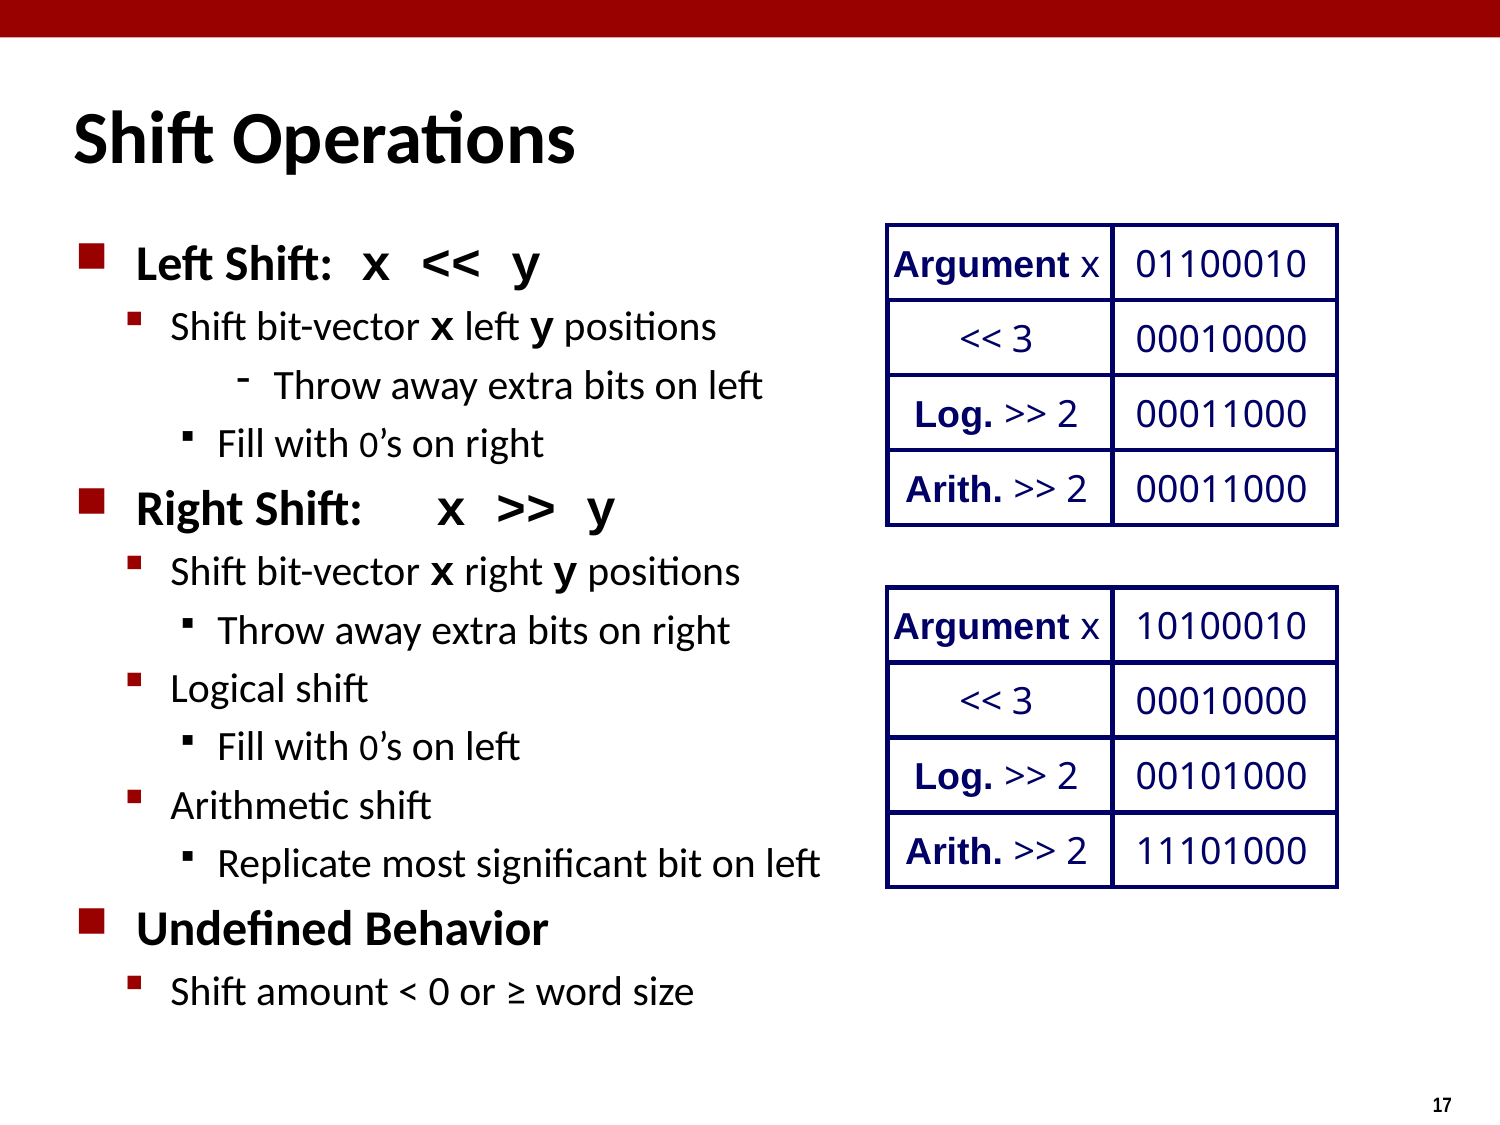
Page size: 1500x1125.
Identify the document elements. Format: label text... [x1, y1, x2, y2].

text_box << 3 [951, 669, 1049, 731]
text_box Arith. >> 2 [896, 456, 1103, 519]
text_box Argument x [884, 231, 1116, 294]
text_box [887, 587, 1338, 888]
text_box 10100010 [1127, 594, 1323, 656]
text_box 00010000 [1127, 306, 1323, 369]
text_box 00011000 [1127, 381, 1323, 444]
text_box Log. >> 2 [906, 744, 1094, 806]
text_box 00101000 [1127, 744, 1323, 806]
text_box [887, 224, 1338, 525]
text_box 00011000 [1127, 456, 1323, 519]
text_box Arith. >> 2 [896, 819, 1103, 881]
text_box << 3 [951, 306, 1049, 369]
text_box Shift Operations [58, 71, 1304, 197]
text_box 01100010 [1127, 231, 1323, 294]
text_box Left Shift: x << y Shift bit-vector x left y positions Throw away extra bits on left Fill with 0’s on right Right Shift: x >> y Shift bit-vector x right y positions Throw away extra bits on right Logical shift Fill with 0’s on left Arithmetic shift Replicate most significant bit on left Undefined Behavior Shift amount < 0 or ≥ word size [65, 223, 1361, 1039]
text_box 11101000 [1127, 819, 1323, 881]
text_box 00010000 [1127, 669, 1323, 731]
text_box Argument x [884, 594, 1116, 656]
text_box Log. >> 2 [906, 381, 1094, 444]
